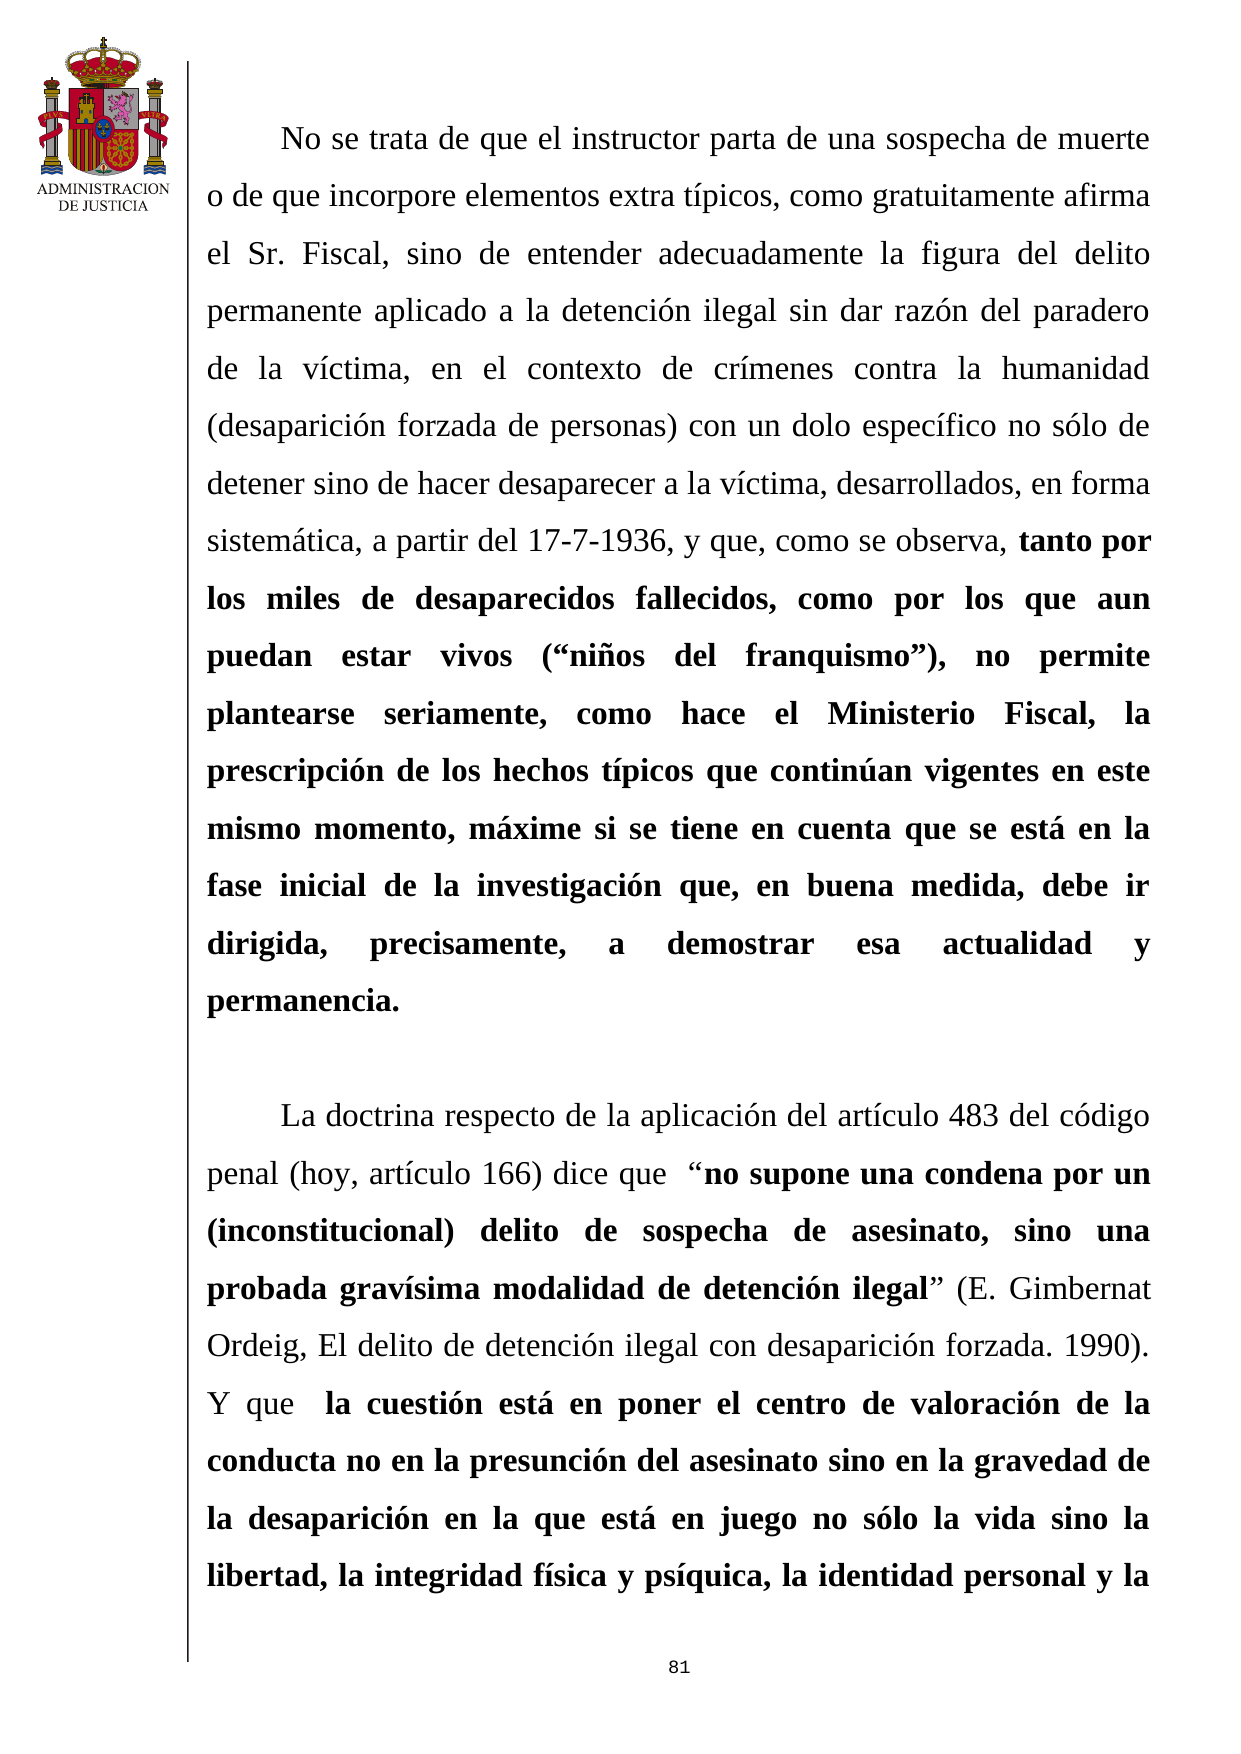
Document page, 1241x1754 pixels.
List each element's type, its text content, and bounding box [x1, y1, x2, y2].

text No se trata de que el instructor parta de una sospecha de muerte o de que incorpore elementos extra típicos, como gratuitamente afirma el Sr. Fiscal, sino de entender adecuadamente la figura del delito permanente aplicado a la detención ilegal sin dar razón del paradero de la víctima, en el contexto de crímenes contra la humanidad (desaparición forzada de personas) con un dolo específico no sólo de detener sino de hacer desaparecer a la víctima, desarrollados, en forma sistemática, a partir del 17-7-1936, y que, como se observa, tanto por los miles de desaparecidos fallecidos, como por los que aun puedan estar vivos (“niños del franquismo”), no permite plantearse seriamente, como hace el Ministerio Fiscal, la prescripción de los hechos típicos que continúan vigentes en este mismo momento, máxime si se tiene en cuenta que se está en la fase inicial de la investigación que, en buena medida, debe ir dirigida, precisamente, a demostrar esa actualidad y permanencia. [207, 118, 1152, 1019]
text La doctrina respecto de la aplicación del artículo 483 del código penal (hoy, artículo 166) dice que “no supone una condena por un (inconstitucional) delito de sospecha de asesinato, sino una probada gravísima modalidad de detención ilegal” (E. Gimbernat Ordeig, El delito de detención ilegal con desaparición forzada. 1990). Y que la cuestión está en poner el centro de valoración de la conducta no en la presunción del asesinato sino en la gravedad de la desaparición en la que está en juego no sólo la vida sino la libertad, la integridad física y psíquica, la identidad personal y la [207, 1096, 1152, 1594]
